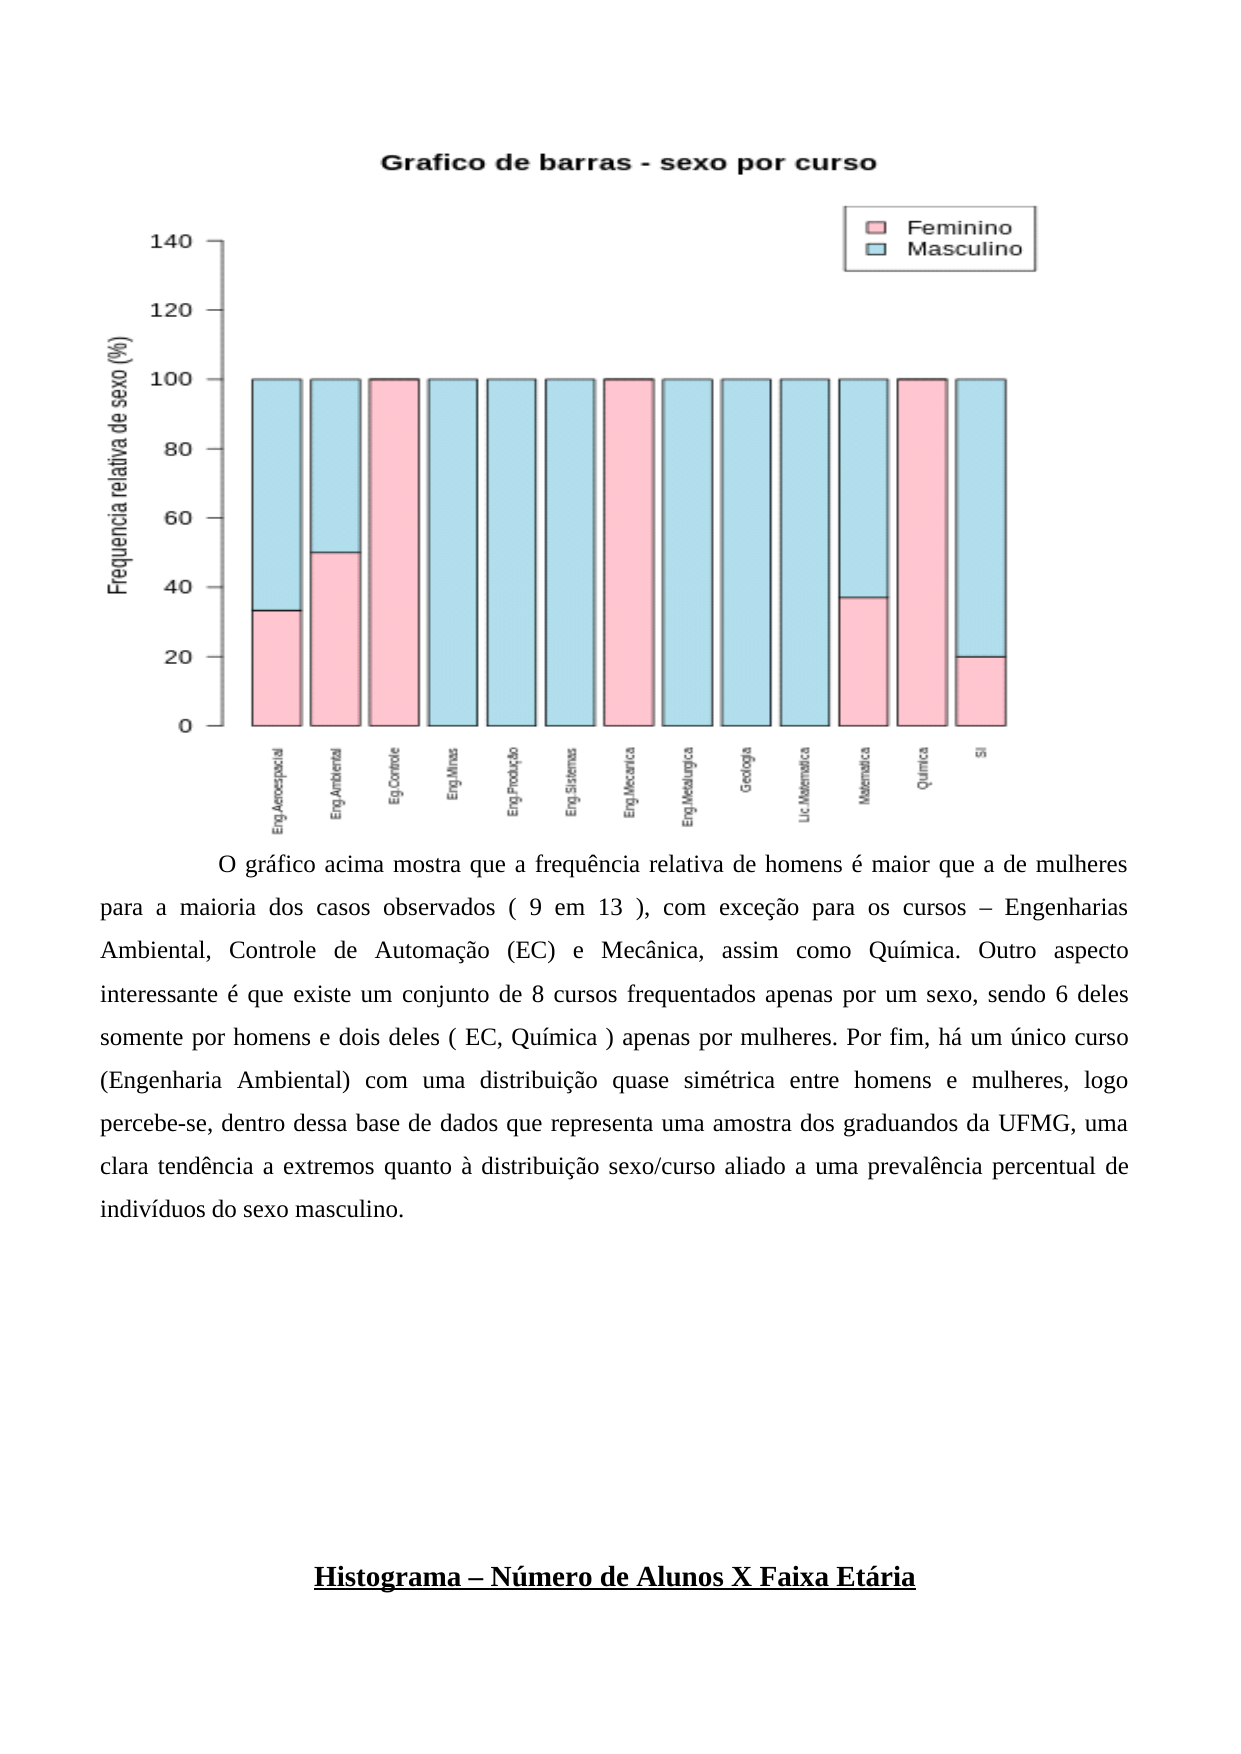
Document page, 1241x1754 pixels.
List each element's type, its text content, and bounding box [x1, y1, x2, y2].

text O gráfico acima mostra que a frequência relativa de homens é maior que a de mulheres para a maioria dos casos observados ( 9 em 13 ), com exceção para os cursos – Engenharias Ambiental, Controle de Automação (EC) e Mecânica, assim como Química. Outro aspecto interessante é que existe um conjunto de 8 cursos frequentados apenas por um sexo, sendo 6 deles somente por homens e dois deles ( EC, Química ) apenas por mulheres. Por fim, há um único curso (Engenharia Ambiental) com uma distribuição quase simétrica entre homens e mulheres, logo percebe-se, dentro dessa base de dados que representa uma amostra dos graduandos da UFMG, uma clara tendência a extremos quanto à distribuição sexo/curso aliado a uma prevalência percentual de indivíduos do sexo masculino. [100, 849, 1130, 1223]
text Histograma – Número de Alunos X Faixa Etária [100, 1559, 1130, 1593]
